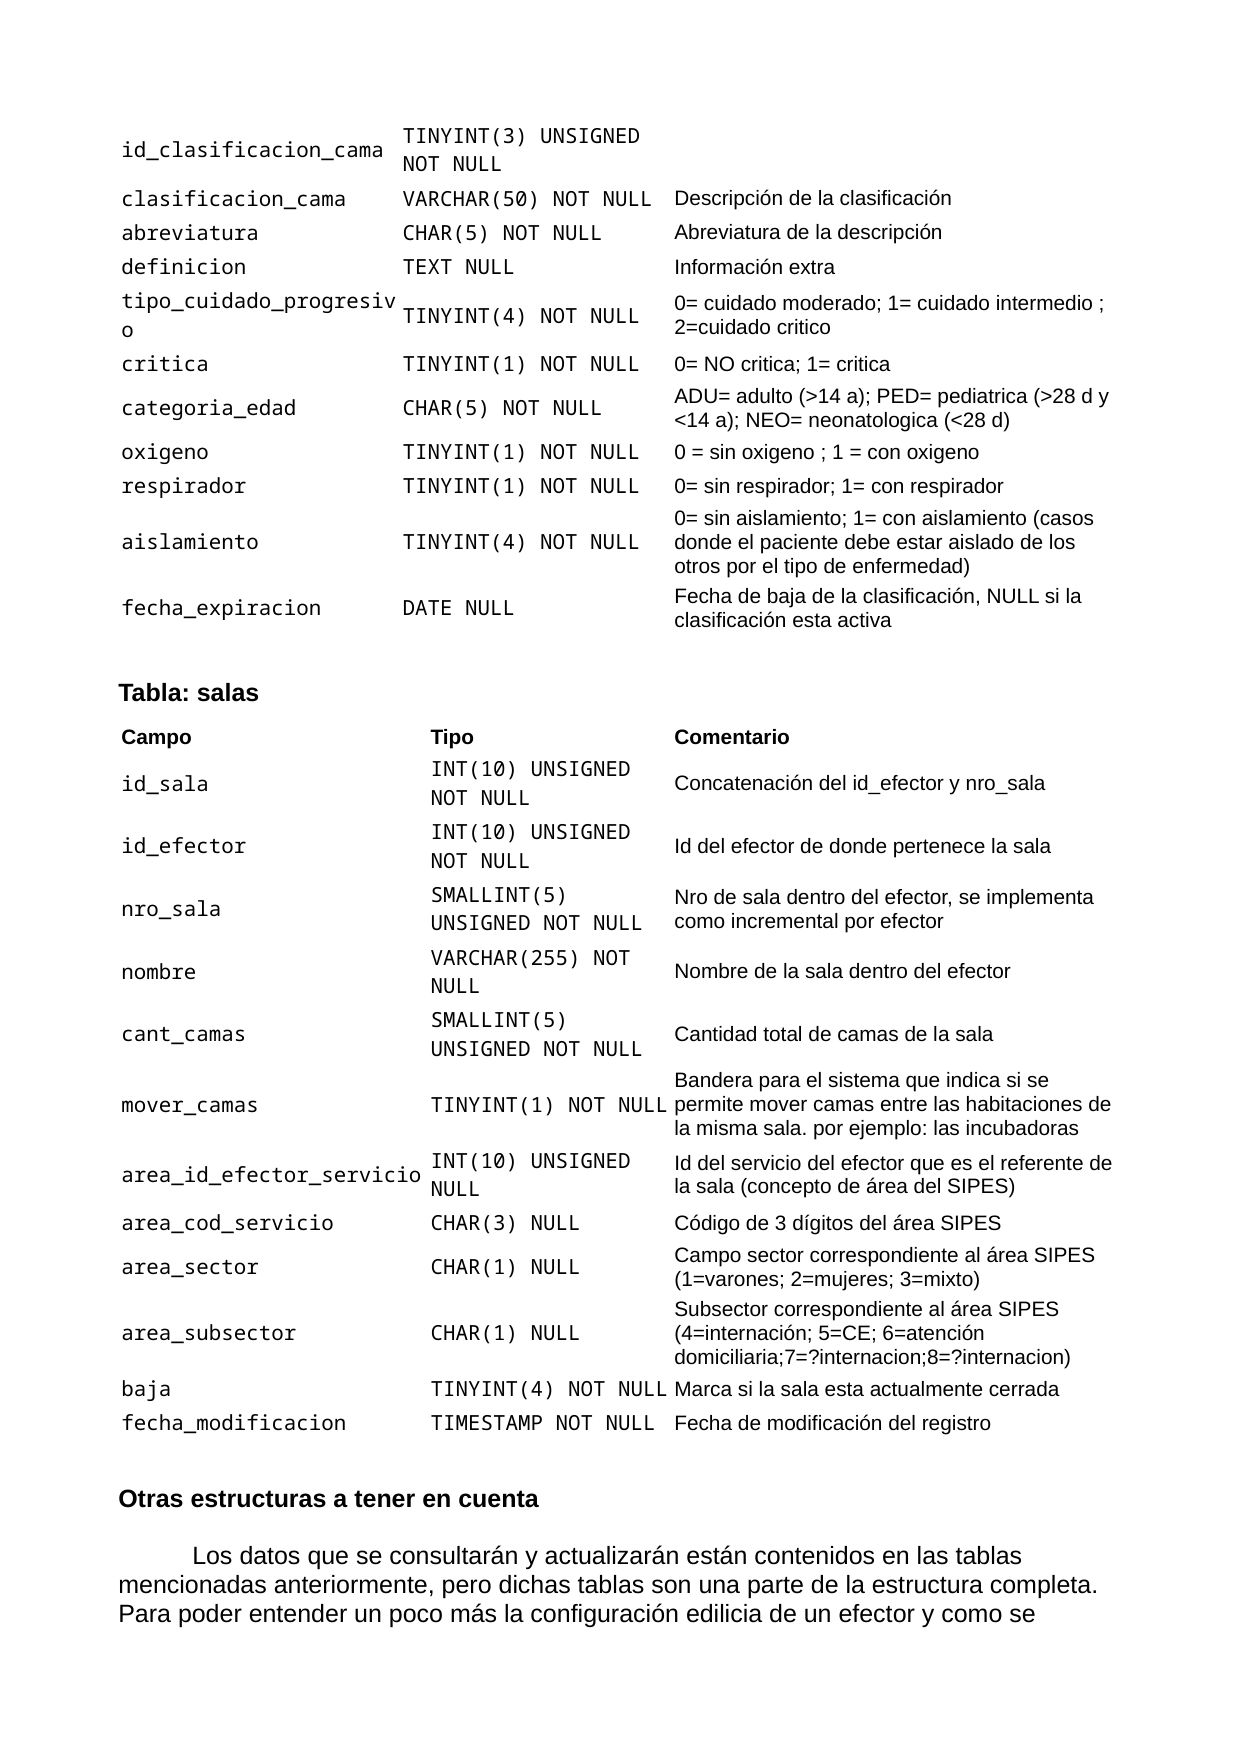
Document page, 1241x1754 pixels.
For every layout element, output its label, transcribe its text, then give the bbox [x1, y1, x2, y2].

table_cell 0= NO critica; 1= critica [671, 346, 1121, 381]
table_cell fecha_expiracion [118, 581, 399, 634]
table_cell critica [118, 346, 399, 381]
table_cell cant_camas [118, 1003, 427, 1065]
table_cell TINYINT(4) NOT NULL [428, 1371, 671, 1406]
table_cell aislamiento [118, 503, 399, 581]
table_cell area_subsector [118, 1294, 427, 1371]
table_cell Nro de sala dentro del efector, se implementa como incremental por efector [671, 877, 1121, 940]
table_cell abreviatura [118, 215, 399, 249]
table_cell TINYINT(1) NOT NULL [399, 434, 671, 469]
table_cell VARCHAR(255) NOT NULL [428, 940, 671, 1002]
table_cell TEXT NULL [399, 249, 671, 284]
table_cell id_efector [118, 814, 427, 877]
table_cell 0 = sin oxigeno ; 1 = con oxigeno [671, 434, 1121, 469]
table_cell baja [118, 1371, 427, 1406]
table_cell INT(10) UNSIGNED NOT NULL [428, 752, 671, 814]
table_cell oxigeno [118, 434, 399, 469]
table_cell tipo_cuidado_progresivo [118, 284, 399, 346]
table_cell Concatenación del id_efector y nro_sala [671, 752, 1121, 814]
table_cell Cantidad total de camas de la sala [671, 1003, 1121, 1065]
table_cell 0= sin aislamiento; 1= con aislamiento (casos donde el paciente debe estar aislado de los otros por el tipo de enfermedad) [671, 503, 1121, 581]
table_header Tipo [428, 722, 671, 752]
table_cell Nombre de la sala dentro del efector [671, 940, 1121, 1002]
table_cell Abreviatura de la descripción [671, 215, 1121, 249]
table_cell Código de 3 dígitos del área SIPES [671, 1206, 1121, 1240]
table_cell area_cod_servicio [118, 1206, 427, 1240]
table_cell TINYINT(1) NOT NULL [399, 346, 671, 381]
table_cell Fecha de modificación del registro [671, 1406, 1121, 1440]
table_cell id_sala [118, 752, 427, 814]
table_cell TINYINT(1) NOT NULL [399, 469, 671, 503]
table_cell Id del servicio del efector que es el referente de la sala (concepto de área del SIPES) [671, 1143, 1121, 1206]
table_cell id_clasificacion_cama [118, 118, 399, 181]
table_cell mover_camas [118, 1065, 427, 1143]
table_cell 0= sin respirador; 1= con respirador [671, 469, 1121, 503]
table_cell area_id_efector_servicio [118, 1143, 427, 1206]
table_cell CHAR(1) NULL [428, 1294, 671, 1371]
table_cell categoria_edad [118, 381, 399, 434]
table_cell Campo sector correspondiente al área SIPES (1=varones; 2=mujeres; 3=mixto) [671, 1240, 1121, 1294]
table_cell nro_sala [118, 877, 427, 940]
table_header Comentario [671, 722, 1121, 752]
table_cell area_sector [118, 1240, 427, 1294]
table_cell ADU= adulto (>14 a); PED= pediatrica (>28 d y <14 a); NEO= neonatologica (<28 d) [671, 381, 1121, 434]
table_cell nombre [118, 940, 427, 1002]
table_cell Marca si la sala esta actualmente cerrada [671, 1371, 1121, 1406]
table_cell Id del efector de donde pertenece la sala [671, 814, 1121, 877]
table_cell CHAR(1) NULL [428, 1240, 671, 1294]
table_cell Bandera para el sistema que indica si se permite mover camas entre las habitaciones de la misma sala. por ejemplo: las incubadoras [671, 1065, 1121, 1143]
table_cell fecha_modificacion [118, 1406, 427, 1440]
table_cell CHAR(5) NOT NULL [399, 215, 671, 249]
table_header Campo [118, 722, 427, 752]
table_cell INT(10) UNSIGNED NULL [428, 1143, 671, 1206]
table_cell TINYINT(4) NOT NULL [399, 284, 671, 346]
table_cell TINYINT(1) NOT NULL [428, 1065, 671, 1143]
text Tabla: salas [118, 678, 1122, 707]
table_cell Descripción de la clasificación [671, 181, 1121, 215]
table_cell [671, 118, 1121, 181]
table_cell SMALLINT(5) UNSIGNED NOT NULL [428, 877, 671, 940]
table_cell CHAR(3) NULL [428, 1206, 671, 1240]
table_cell definicion [118, 249, 399, 284]
table_cell INT(10) UNSIGNED NOT NULL [428, 814, 671, 877]
table_cell TINYINT(3) UNSIGNED NOT NULL [399, 118, 671, 181]
table_cell respirador [118, 469, 399, 503]
table_cell CHAR(5) NOT NULL [399, 381, 671, 434]
table_cell Información extra [671, 249, 1121, 284]
table_cell 0= cuidado moderado; 1= cuidado intermedio ; 2=cuidado critico [671, 284, 1121, 346]
text Otras estructuras a tener en cuenta [118, 1484, 1122, 1512]
text Los datos que se consultarán y actualizarán están contenidos en las tablas mencionadas anteriormente, pero dichas tablas son una parte de la estructura completa. Para poder entender un poco más la configuración edilicia de un efector y como se [118, 1541, 1122, 1627]
table_cell VARCHAR(50) NOT NULL [399, 181, 671, 215]
table_cell TIMESTAMP NOT NULL [428, 1406, 671, 1440]
table_cell SMALLINT(5) UNSIGNED NOT NULL [428, 1003, 671, 1065]
table_cell TINYINT(4) NOT NULL [399, 503, 671, 581]
table_cell Fecha de baja de la clasificación, NULL si la clasificación esta activa [671, 581, 1121, 634]
table_cell DATE NULL [399, 581, 671, 634]
table_cell clasificacion_cama [118, 181, 399, 215]
table_cell Subsector correspondiente al área SIPES (4=internación; 5=CE; 6=atención domiciliaria;7=?internacion;8=?internacion) [671, 1294, 1121, 1371]
